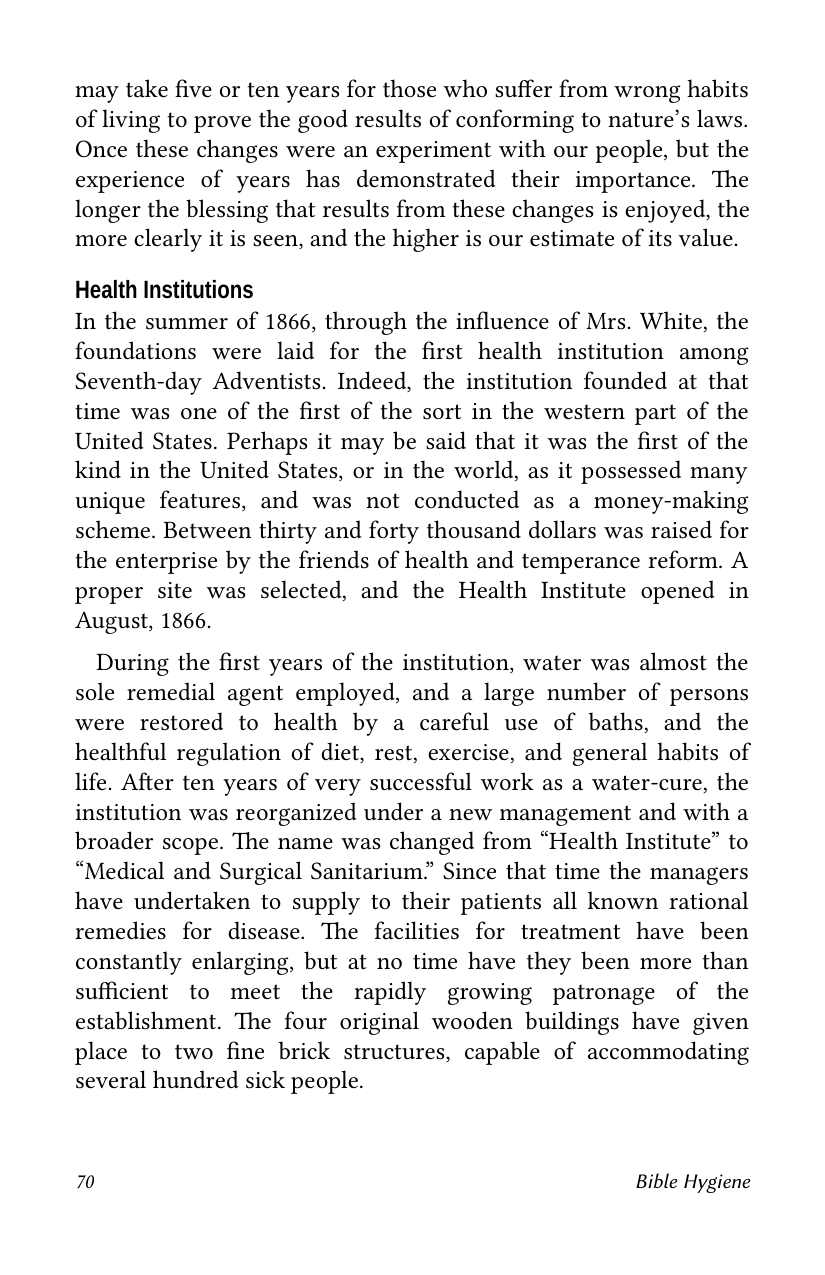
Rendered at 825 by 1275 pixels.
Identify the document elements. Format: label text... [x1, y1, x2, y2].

text may take five or ten years for those who suffer from wrong habits of living to prove the good results of conforming to nature’s laws. Once these changes were an experiment with our people, but the experience of years has demonstrated their importance. The longer the blessing that results from these changes is enjoyed, the more clearly it is seen, and the higher is our estimate of its value. [75, 75, 750, 253]
text During the first years of the institution, water was almost the sole remedial agent employed, and a large number of persons were restored to health by a careful use of baths, and the healthful regulation of diet, rest, exercise, and general habits of life. After ten years of very successful work as a water-cure, the institution was reorganized under a new management and with a broader scope. The name was changed from “Health Institute” to “Medical and Surgical Sanitarium.” Since that time the managers have undertaken to supply to their patients all known rational remedies for disease. The facilities for treatment have been constantly enlarging, but at no time have they been more than sufficient to meet the rapidly growing patronage of the establishment. The four original wooden buildings have given place to two fine brick structures, capable of accommodating several hundred sick people. [75, 648, 750, 1095]
subtitle Health Institutions [75, 275, 750, 304]
text In the summer of 1866, through the influence of Mrs. White, the foundations were laid for the first health institution among Seventh-day Adventists. Indeed, the institution founded at that time was one of the first of the sort in the western part of the United States. Perhaps it may be said that it was the first of the kind in the United States, or in the world, as it possessed many unique features, and was not conducted as a money-making scheme. Between thirty and forty thousand dollars was raised for the enterprise by the friends of health and temperance reform. A proper site was selected, and the Health Institute opened in August, 1866. [75, 307, 750, 634]
